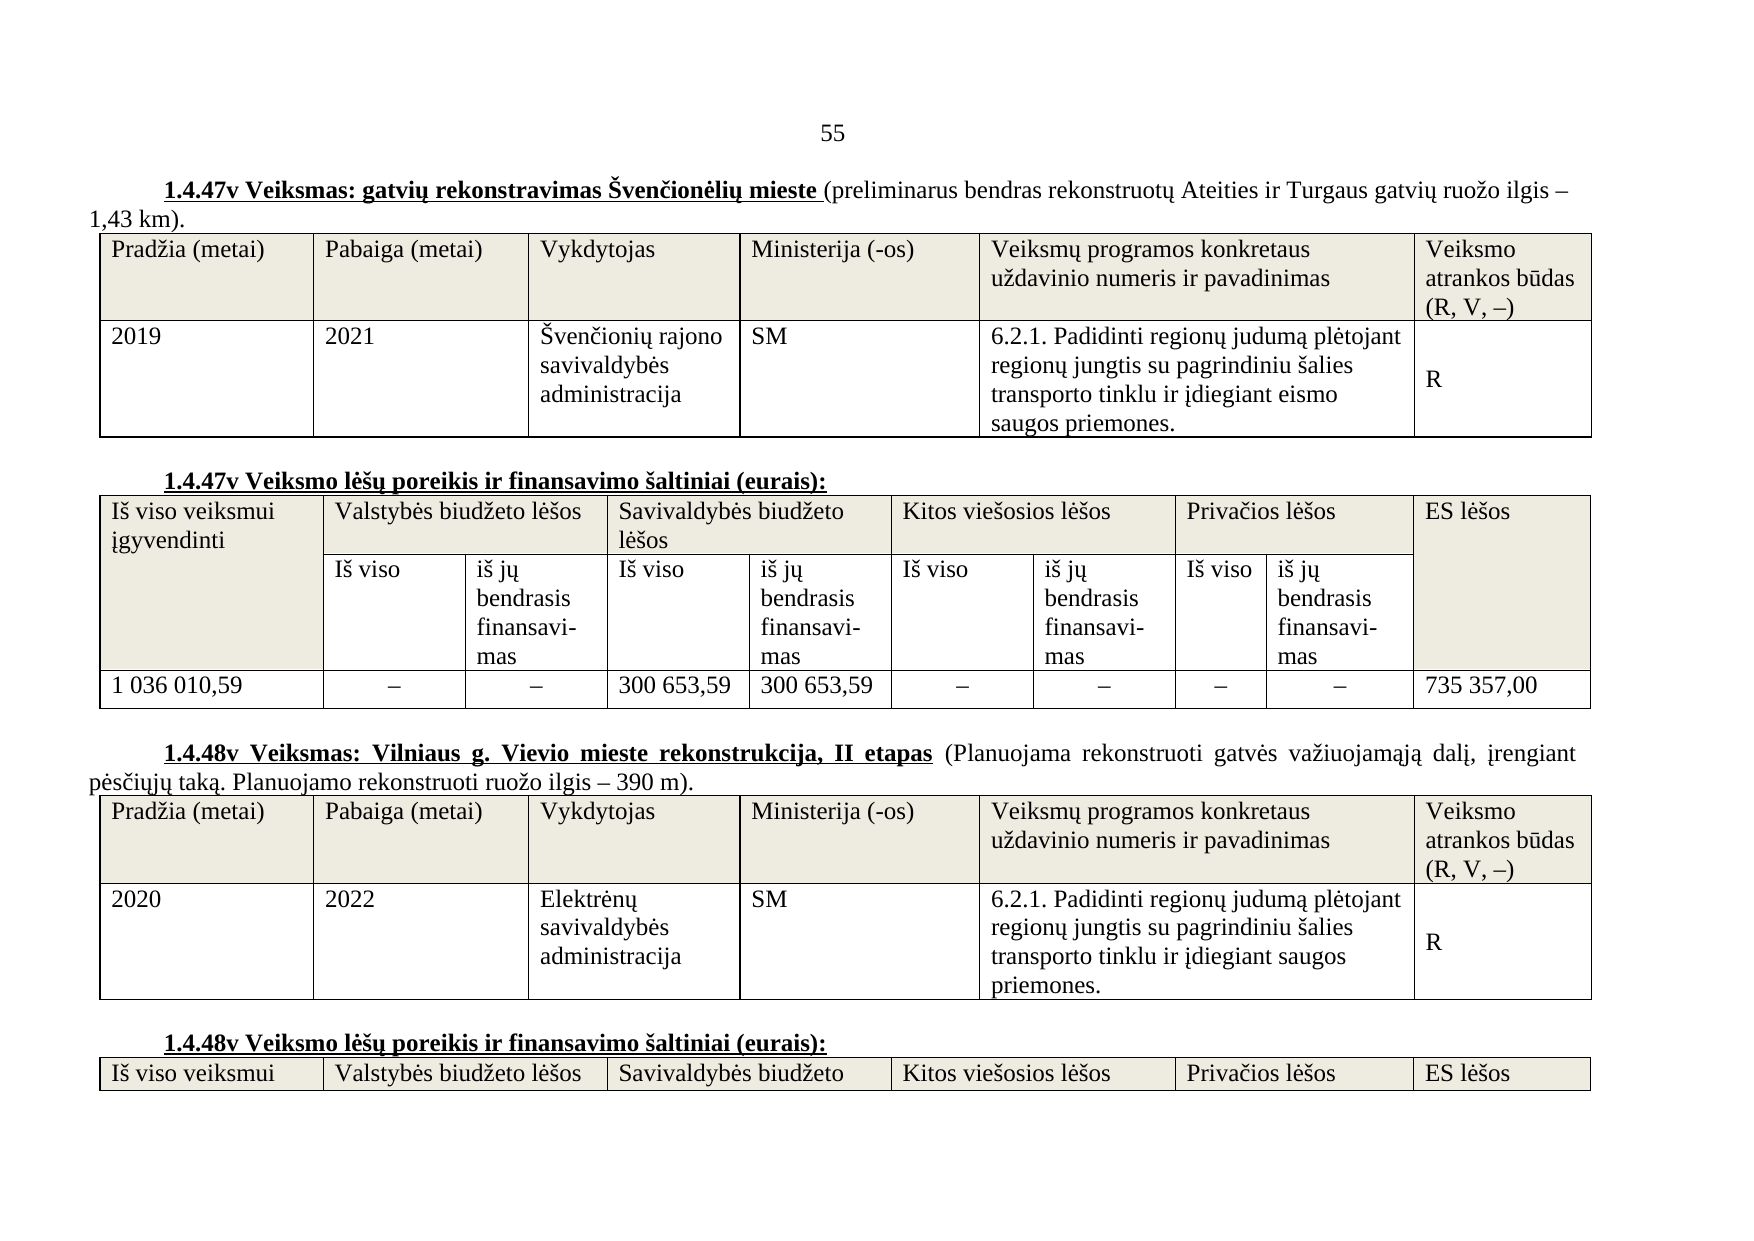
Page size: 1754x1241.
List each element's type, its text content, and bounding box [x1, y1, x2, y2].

table_header Privačios lėšos [1176, 1058, 1413, 1090]
table_header Savivaldybės biudžeto [608, 1058, 891, 1090]
table_cell R [1415, 884, 1591, 999]
table_cell Iš viso [608, 555, 749, 669]
table_header Valstybės biudžeto lėšos [324, 496, 607, 553]
table_header Veiksmų programos konkretaus uždavinio numeris ir pavadinimas [980, 796, 1414, 883]
text 1.4.47v Veiksmo lėšų poreikis ir finansavimo šaltiniai (eurais): [89, 466, 1577, 495]
table_cell – [1267, 671, 1413, 708]
table_header Vykdytojas [529, 796, 739, 883]
table_cell – [1176, 671, 1266, 708]
table_header Kitos viešosios lėšos [892, 1058, 1175, 1090]
table_header Valstybės biudžeto lėšos [324, 1058, 607, 1090]
table_cell – [466, 671, 607, 708]
table_header ES lėšos [1414, 496, 1590, 669]
table_header Pabaiga (metai) [314, 234, 528, 320]
table_header Pradžia (metai) [101, 796, 313, 883]
table_header Ministerija (-os) [741, 234, 979, 320]
table_cell SM [741, 884, 979, 999]
table_cell – [1034, 671, 1175, 708]
text 1.4.48v Veiksmo lėšų poreikis ir finansavimo šaltiniai (eurais): [89, 1028, 1577, 1057]
table_cell Elektrėnų savivaldybės administracija [529, 884, 739, 999]
table_cell 2021 [314, 321, 528, 436]
table_header Veiksmo atrankos būdas (R, V, –) [1415, 234, 1591, 320]
table_cell – [892, 671, 1033, 708]
table_header Savivaldybės biudžeto lėšos [608, 496, 891, 553]
table_cell – [324, 671, 465, 708]
table_cell Švenčionių rajono savivaldybės administracija [529, 321, 739, 436]
table_cell 6.2.1. Padidinti regionų judumą plėtojant regionų jungtis su pagrindiniu šalies transporto tinklu ir įdiegiant saugos priemones. [980, 884, 1414, 999]
table_header Pabaiga (metai) [314, 796, 528, 883]
table_cell 300 653,59 [608, 671, 749, 708]
table_cell iš jų bendrasis finansavi- mas [466, 555, 607, 669]
table_cell iš jų bendrasis finansavi- mas [750, 555, 891, 669]
table_cell 6.2.1. Padidinti regionų judumą plėtojant regionų jungtis su pagrindiniu šalies transporto tinklu ir įdiegiant eismo saugos priemones. [980, 321, 1414, 436]
table_header Iš viso veiksmui [101, 1058, 323, 1090]
table_cell 735 357,00 [1414, 671, 1590, 708]
table_cell Iš viso [892, 555, 1033, 669]
table_cell iš jų bendrasis finansavi- mas [1267, 555, 1413, 669]
table_cell 2020 [101, 884, 313, 999]
table_cell 2022 [314, 884, 528, 999]
table_cell Iš viso [324, 555, 465, 669]
table_cell 2019 [101, 321, 313, 436]
table_cell iš jų bendrasis finansavi- mas [1034, 555, 1175, 669]
table_cell 1 036 010,59 [101, 671, 323, 708]
table_header Veiksmų programos konkretaus uždavinio numeris ir pavadinimas [980, 234, 1414, 320]
table_header Iš viso veiksmui įgyvendinti [101, 496, 323, 669]
table_header Pradžia (metai) [101, 234, 313, 320]
table_header Kitos viešosios lėšos [892, 496, 1175, 553]
table_header ES lėšos [1414, 1058, 1590, 1090]
table_cell R [1415, 321, 1591, 436]
table_header Privačios lėšos [1176, 496, 1413, 553]
table_header Vykdytojas [529, 234, 739, 320]
table_header Veiksmo atrankos būdas (R, V, –) [1415, 796, 1591, 883]
table_header Ministerija (-os) [741, 796, 979, 883]
text 1.4.48v Veiksmas: Vilniaus g. Vievio mieste rekonstrukcija, II etapas (planuojama rekonstruoti gatvės važiuojamąją dalį, įrengiant pėsčiųjų taką. Planuojamo rekonstruoti ruožo ilgis – 390 m). [89, 738, 1577, 795]
table_cell 300 653,59 [750, 671, 891, 708]
table_cell SM [741, 321, 979, 436]
text 1.4.47v Veiksmas: gatvių rekonstravimas Švenčionėlių mieste (preliminarus bendras rekonstruotų Ateities ir Turgaus gatvių ruožo ilgis – 1,43 km). [89, 176, 1577, 233]
table_cell Iš viso [1176, 555, 1266, 669]
